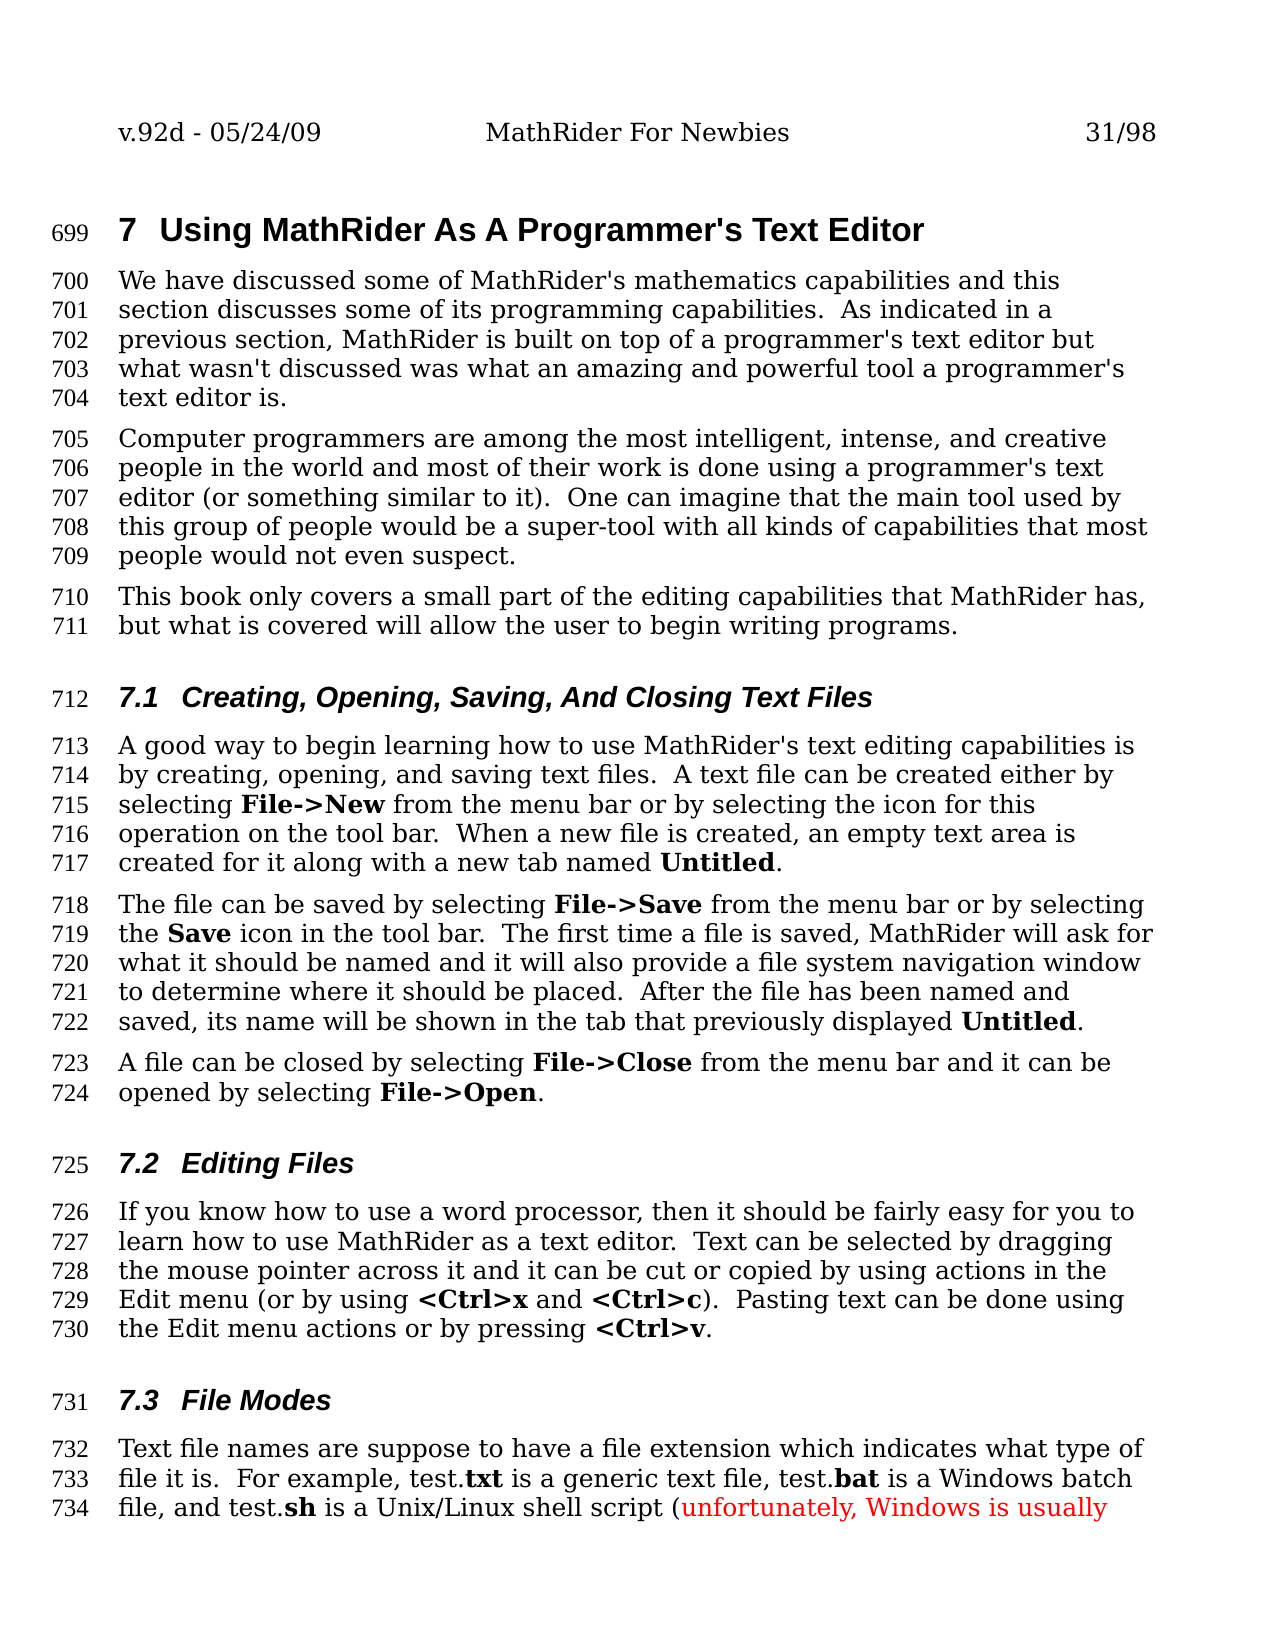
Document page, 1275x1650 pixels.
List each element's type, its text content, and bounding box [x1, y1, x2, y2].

text If you know how to use a word processor, then it should be fairly easy for you to learn how to use MathRider as a text editor. Text can be selected by dragging the mouse pointer across it and it can be cut or copied by using actions in the Edit menu (or by using <Ctrl>x and <Ctrl>c). Pasting text can be done using the Edit menu actions or by pressing <Ctrl>v. [118, 1197, 1157, 1344]
text The file can be saved by selecting File->Save from the menu bar or by selecting the Save icon in the tool bar. The first time a file is saved, MathRider will ask for what it should be named and it will also provide a file system navigation window to determine where it should be placed. After the file has been named and saved, its name will be shown in the tab that previously displayed Untitled. [118, 889, 1157, 1036]
text Text file names are suppose to have a file extension which indicates what type of file it is. For example, test.txt is a generic text file, test.bat is a Windows batch file, and test.sh is a Unix/Linux shell script (unfortunately, Windows is usually [118, 1434, 1157, 1522]
subtitle Using MathRider As A Programmer's Text Editor [118, 210, 1157, 248]
text A good way to begin learning how to use MathRider's text editing capabilities is by creating, opening, and saving text files. A text file can be created either by selecting File->New from the menu bar or by selecting the icon for this operation on the tool bar. When a new file is created, an empty text area is created for it along with a new tab named Untitled. [118, 731, 1157, 877]
text Computer programmers are among the most intelligent, intense, and creative people in the world and most of their work is done using a programmer's text editor (or something similar to it). One can imagine that the main tool used by this group of people would be a super-tool with all kinds of capabilities that most people would not even suspect. [118, 424, 1157, 570]
subtitle Editing Files [118, 1146, 1157, 1179]
text We have discussed some of MathRider's mathematics capabilities and this section discusses some of its programming capabilities. As indicated in a previous section, MathRider is built on top of a programmer's text editor but what wasn't discussed was what an amazing and powerful tool a programmer's text editor is. [118, 266, 1157, 412]
subtitle File Modes [118, 1383, 1157, 1416]
text This book only covers a small part of the editing capabilities that MathRider has, but what is covered will allow the user to begin writing programs. [118, 582, 1157, 641]
text A file can be closed by selecting File->Close from the menu bar and it can be opened by selecting File->Open. [118, 1048, 1157, 1107]
subtitle Creating, Opening, Saving, And Closing Text Files [118, 680, 1157, 713]
